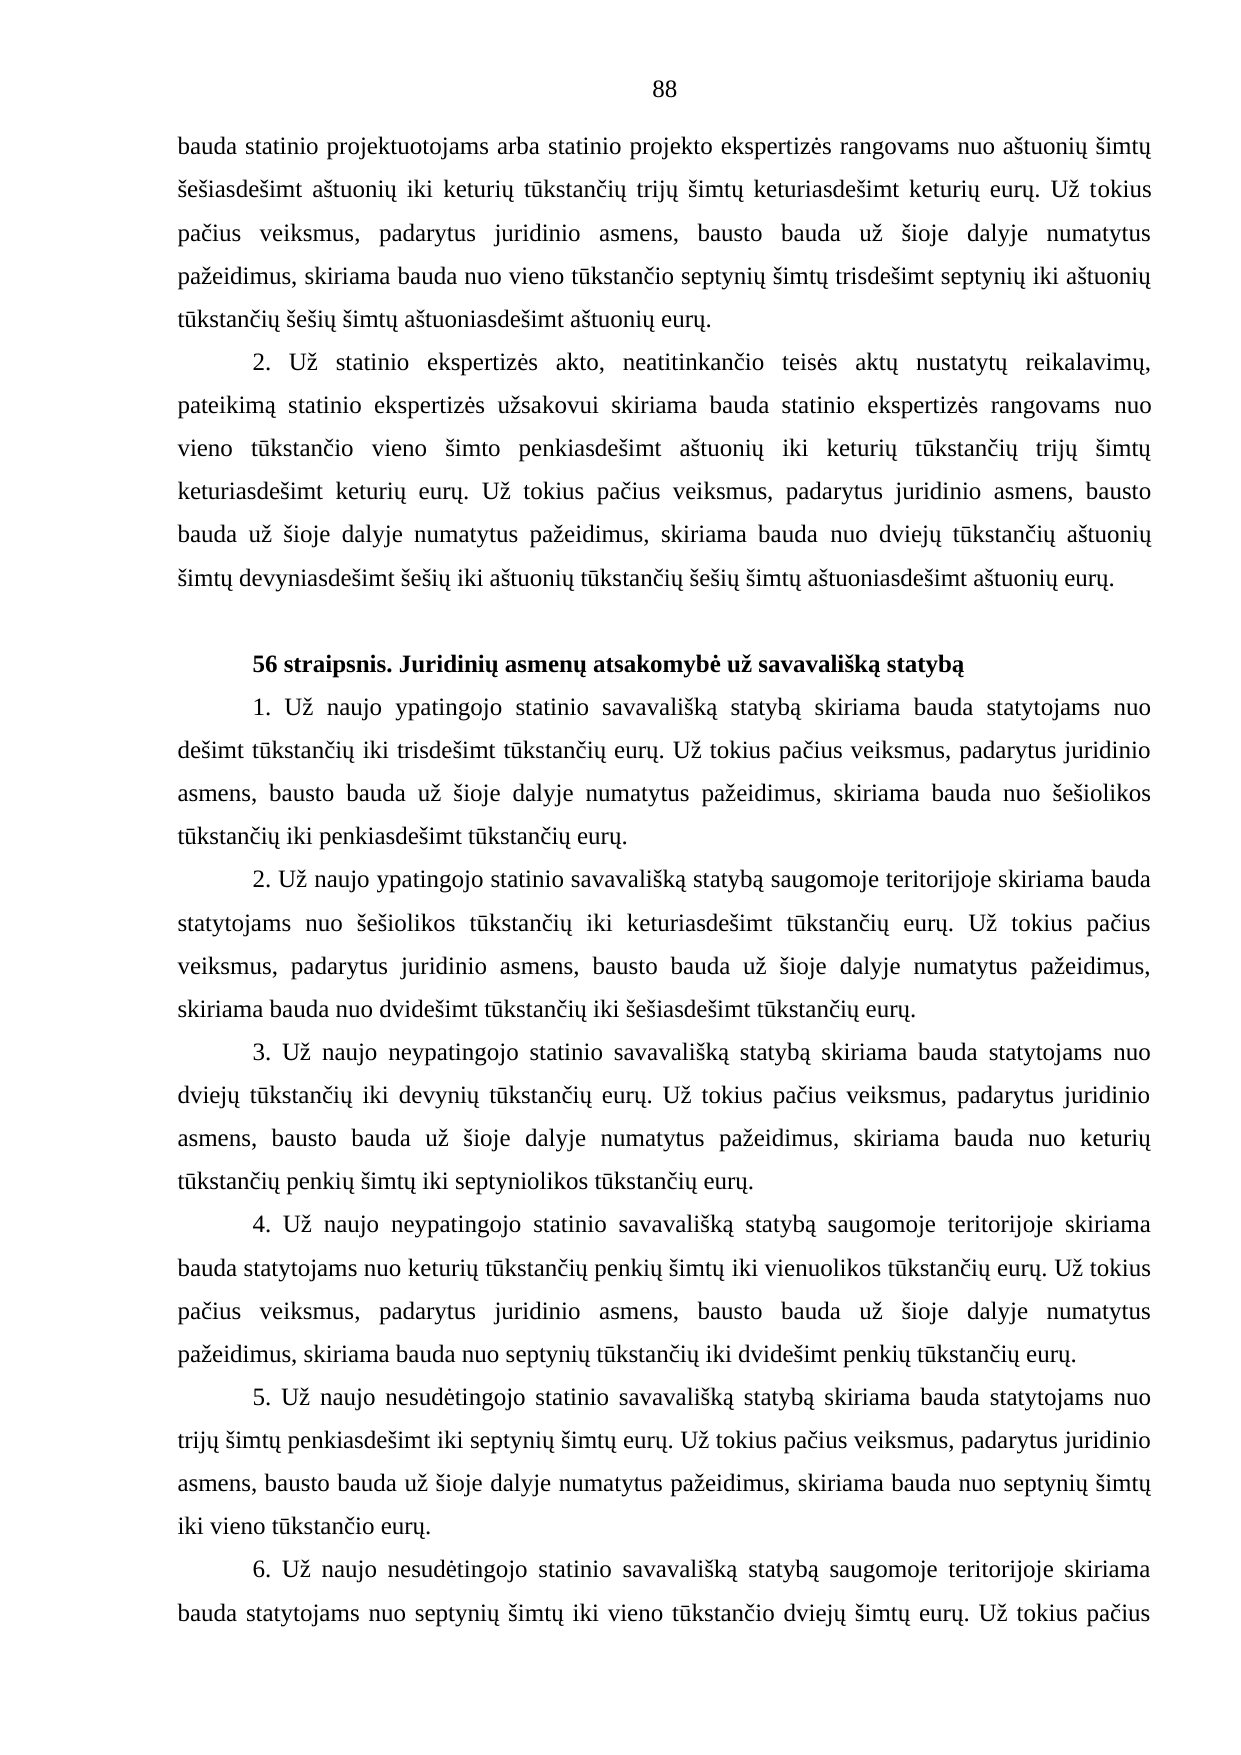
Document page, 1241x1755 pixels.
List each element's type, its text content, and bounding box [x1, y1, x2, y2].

text 2. Už naujo ypatingojo statinio savavališką statybą saugomoje teritorijoje skiriama bauda statytojams nuo šešiolikos tūkstančių iki keturiasdešimt tūkstančių eurų. Už tokius pačius veiksmus, padarytus juridinio asmens, bausto bauda už šioje dalyje numatytus pažeidimus, skiriama bauda nuo dvidešimt tūkstančių iki šešiasdešimt tūkstančių eurų. [177, 864, 1152, 1023]
text 2. Už statinio ekspertizės akto, neatitinkančio teisės aktų nustatytų reikalavimų, pateikimą statinio ekspertizės užsakovui skiriama bauda statinio ekspertizės rangovams nuo vieno tūkstančio vieno šimto penkiasdešimt aštuonių iki keturių tūkstančių trijų šimtų keturiasdešimt keturių eurų. Už tokius pačius veiksmus, padarytus juridinio asmens, bausto bauda už šioje dalyje numatytus pažeidimus, skiriama bauda nuo dviejų tūkstančių aštuonių šimtų devyniasdešimt šešių iki aštuonių tūkstančių šešių šimtų aštuoniasdešimt aštuonių eurų. [177, 347, 1152, 591]
text 3. Už naujo neypatingojo statinio savavališką statybą skiriama bauda statytojams nuo dviejų tūkstančių iki devynių tūkstančių eurų. Už tokius pačius veiksmus, padarytus juridinio asmens, bausto bauda už šioje dalyje numatytus pažeidimus, skiriama bauda nuo keturių tūkstančių penkių šimtų iki septyniolikos tūkstančių eurų. [177, 1037, 1152, 1195]
text 5. Už naujo nesudėtingojo statinio savavališką statybą skiriama bauda statytojams nuo trijų šimtų penkiasdešimt iki septynių šimtų eurų. Už tokius pačius veiksmus, padarytus juridinio asmens, bausto bauda už šioje dalyje numatytus pažeidimus, skiriama bauda nuo septynių šimtų iki vieno tūkstančio eurų. [177, 1382, 1152, 1540]
text 6. Už naujo nesudėtingojo statinio savavališką statybą saugomoje teritorijoje skiriama bauda statytojams nuo septynių šimtų iki vieno tūkstančio dviejų šimtų eurų. Už tokius pačius [177, 1554, 1152, 1626]
text 1. Už naujo ypatingojo statinio savavališką statybą skiriama bauda statytojams nuo dešimt tūkstančių iki trisdešimt tūkstančių eurų. Už tokius pačius veiksmus, padarytus juridinio asmens, bausto bauda už šioje dalyje numatytus pažeidimus, skiriama bauda nuo šešiolikos tūkstančių iki penkiasdešimt tūkstančių eurų. [177, 692, 1152, 850]
text 56 straipsnis. Juridinių asmenų atsakomybė už savavališką statybą [177, 649, 1152, 678]
text bauda statinio projektuotojams arba statinio projekto ekspertizės rangovams nuo aštuonių šimtų šešiasdešimt aštuonių iki keturių tūkstančių trijų šimtų keturiasdešimt keturių eurų. Už tokius pačius veiksmus, padarytus juridinio asmens, bausto bauda už šioje dalyje numatytus pažeidimus, skiriama bauda nuo vieno tūkstančio septynių šimtų trisdešimt septynių iki aštuonių tūkstančių šešių šimtų aštuoniasdešimt aštuonių eurų. [177, 131, 1152, 333]
text 4. Už naujo neypatingojo statinio savavališką statybą saugomoje teritorijoje skiriama bauda statytojams nuo keturių tūkstančių penkių šimtų iki vienuolikos tūkstančių eurų. Už tokius pačius veiksmus, padarytus juridinio asmens, bausto bauda už šioje dalyje numatytus pažeidimus, skiriama bauda nuo septynių tūkstančių iki dvidešimt penkių tūkstančių eurų. [177, 1209, 1152, 1368]
